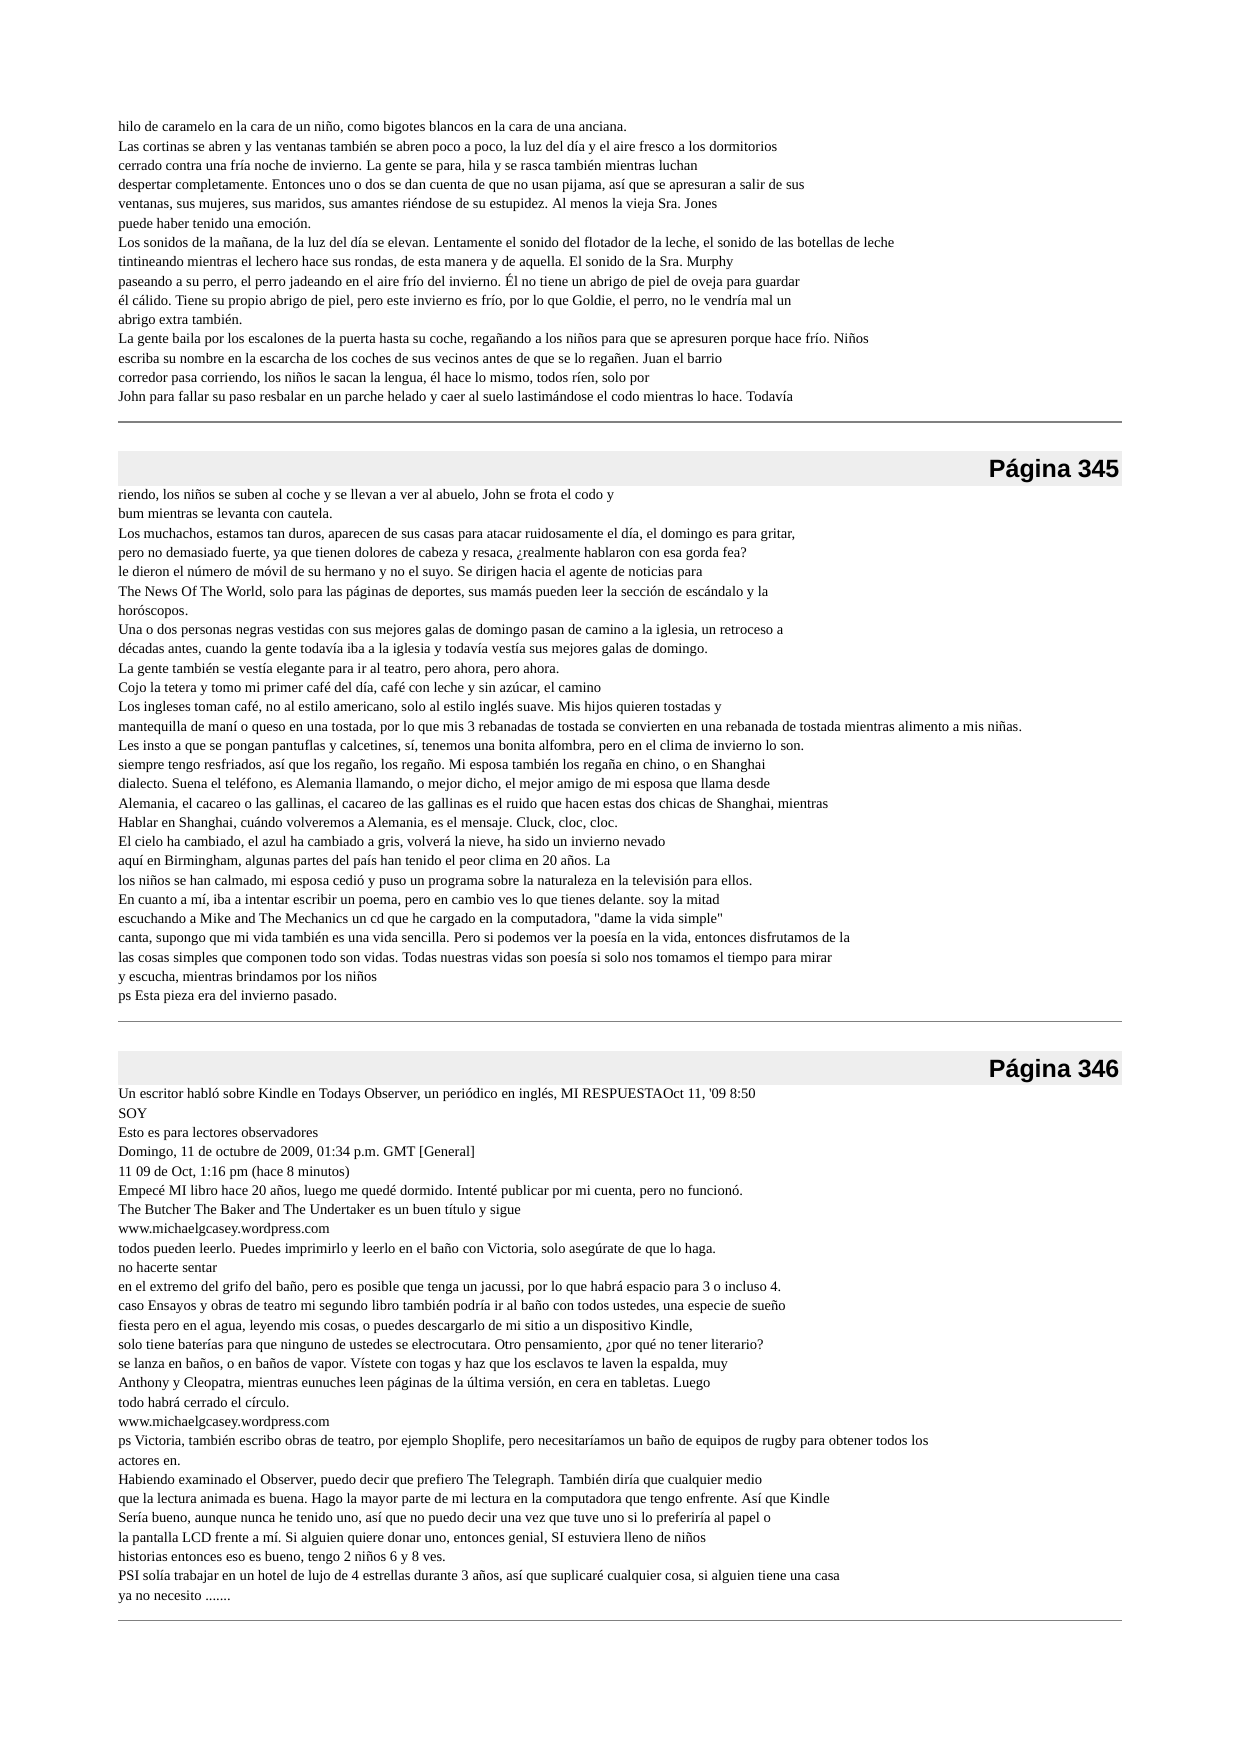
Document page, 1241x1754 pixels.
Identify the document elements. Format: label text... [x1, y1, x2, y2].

text Empecé MI libro hace 20 años, luego me quedé dormido. Intenté publicar por mi cuenta, pero no funcionó. [118, 1182, 1122, 1198]
text paseando a su perro, el perro jadeando en el aire frío del invierno. Él no tiene un abrigo de piel de oveja para guardar [118, 272, 1122, 289]
table_header Página 346 [118, 1051, 1122, 1085]
text cerrado contra una fría noche de invierno. La gente se para, hila y se rasca también mientras luchan [118, 157, 1122, 173]
text abrigo extra también. [118, 311, 1122, 328]
text www.michaelgcasey.wordpress.com [118, 1413, 1122, 1429]
text www.michaelgcasey.wordpress.com [118, 1220, 1122, 1237]
text décadas antes, cuando la gente todavía iba a la iglesia y todavía vestía sus mejores galas de domingo. [118, 640, 1122, 657]
text 11 09 de Oct, 1:16 pm (hace 8 minutos) [118, 1162, 1122, 1179]
text siempre tengo resfriados, así que los regaño, los regaño. Mi esposa también los regaña en chino, o en Shanghai [118, 756, 1122, 773]
text todos pueden leerlo. Puedes imprimirlo y leerlo en el baño con Victoria, solo asegúrate de que lo haga. [118, 1239, 1122, 1256]
text Los ingleses toman café, no al estilo americano, solo al estilo inglés suave. Mis hijos quieren tostadas y [118, 698, 1122, 715]
text actores en. [118, 1451, 1122, 1468]
text Hablar en Shanghai, cuándo volveremos a Alemania, es el mensaje. Cluck, cloc, cloc. [118, 814, 1122, 830]
text hilo de caramelo en la cara de un niño, como bigotes blancos en la cara de una anciana. [118, 118, 1122, 135]
text horóscopos. [118, 602, 1122, 618]
text le dieron el número de móvil de su hermano y no el suyo. Se dirigen hacia el agente de noticias para [118, 563, 1122, 580]
text caso Ensayos y obras de teatro mi segundo libro también podría ir al baño con todos ustedes, una especie de sueño [118, 1297, 1122, 1314]
text Sería bueno, aunque nunca he tenido uno, así que no puedo decir una vez que tuve uno si lo preferiría al papel o [118, 1509, 1122, 1526]
text mantequilla de maní o queso en una tostada, por lo que mis 3 rebanadas de tostada se convierten en una rebanada de tostada mientras alimento a mis niñas. [118, 717, 1122, 734]
text pero no demasiado fuerte, ya que tienen dolores de cabeza y resaca, ¿realmente hablaron con esa gorda fea? [118, 544, 1122, 561]
text las cosas simples que componen todo son vidas. Todas nuestras vidas son poesía si solo nos tomamos el tiempo para mirar [118, 948, 1122, 965]
text The News Of The World, solo para las páginas de deportes, sus mamás pueden leer la sección de escándalo y la [118, 582, 1122, 599]
text todo habrá cerrado el círculo. [118, 1393, 1122, 1410]
text se lanza en baños, o en baños de vapor. Vístete con togas y haz que los esclavos te laven la espalda, muy [118, 1355, 1122, 1372]
text bum mientras se levanta con cautela. [118, 505, 1122, 522]
text historias entonces eso es bueno, tengo 2 niños 6 y 8 ves. [118, 1548, 1122, 1564]
text La gente también se vestía elegante para ir al teatro, pero ahora, pero ahora. [118, 659, 1122, 676]
text Alemania, el cacareo o las gallinas, el cacareo de las gallinas es el ruido que hacen estas dos chicas de Shanghai, mientras [118, 794, 1122, 811]
text John para fallar su paso resbalar en un parche helado y caer al suelo lastimándose el codo mientras lo hace. Todavía [118, 388, 1122, 405]
text canta, supongo que mi vida también es una vida sencilla. Pero si podemos ver la poesía en la vida, entonces disfrutamos de la [118, 929, 1122, 946]
text escriba su nombre en la escarcha de los coches de sus vecinos antes de que se lo regañen. Juan el barrio [118, 349, 1122, 366]
text riendo, los niños se suben al coche y se llevan a ver al abuelo, John se frota el codo y [118, 486, 1122, 503]
text Cojo la tetera y tomo mi primer café del día, café con leche y sin azúcar, el camino [118, 679, 1122, 696]
text ps Esta pieza era del invierno pasado. [118, 987, 1122, 1004]
text La gente baila por los escalones de la puerta hasta su coche, regañando a los niños para que se apresuren porque hace frío. Niños [118, 330, 1122, 347]
text los niños se han calmado, mi esposa cedió y puso un programa sobre la naturaleza en la televisión para ellos. [118, 871, 1122, 888]
text ventanas, sus mujeres, sus maridos, sus amantes riéndose de su estupidez. Al menos la vieja Sra. Jones [118, 195, 1122, 212]
text y escucha, mientras brindamos por los niños [118, 968, 1122, 984]
text Esto es para lectores observadores [118, 1124, 1122, 1141]
text en el extremo del grifo del baño, pero es posible que tenga un jacussi, por lo que habrá espacio para 3 o incluso 4. [118, 1278, 1122, 1295]
text Les insto a que se pongan pantuflas y calcetines, sí, tenemos una bonita alfombra, pero en el clima de invierno lo son. [118, 737, 1122, 753]
text fiesta pero en el agua, leyendo mis cosas, o puedes descargarlo de mi sitio a un dispositivo Kindle, [118, 1316, 1122, 1333]
text puede haber tenido una emoción. [118, 214, 1122, 231]
text Domingo, 11 de octubre de 2009, 01:34 p.m. GMT [General] [118, 1143, 1122, 1160]
text solo tiene baterías para que ninguno de ustedes se electrocutara. Otro pensamiento, ¿por qué no tener literario? [118, 1336, 1122, 1352]
text Un escritor habló sobre Kindle en Todays Observer, un periódico en inglés, MI RESPUESTAOct 11, '09 8:50 [118, 1085, 1122, 1102]
text ya no necesito ....... [118, 1586, 1122, 1603]
text Habiendo examinado el Observer, puedo decir que prefiero The Telegraph. También diría que cualquier medio [118, 1471, 1122, 1487]
text la pantalla LCD frente a mí. Si alguien quiere donar uno, entonces genial, SI estuviera lleno de niños [118, 1528, 1122, 1545]
text Las cortinas se abren y las ventanas también se abren poco a poco, la luz del día y el aire fresco a los dormitorios [118, 137, 1122, 154]
text Los sonidos de la mañana, de la luz del día se elevan. Lentamente el sonido del flotador de la leche, el sonido de las botellas de leche [118, 234, 1122, 251]
text PSI solía trabajar en un hotel de lujo de 4 estrellas durante 3 años, así que suplicaré cualquier cosa, si alguien tiene una casa [118, 1567, 1122, 1584]
text En cuanto a mí, iba a intentar escribir un poema, pero en cambio ves lo que tienes delante. soy la mitad [118, 891, 1122, 907]
text Una o dos personas negras vestidas con sus mejores galas de domingo pasan de camino a la iglesia, un retroceso a [118, 621, 1122, 638]
text él cálido. Tiene su propio abrigo de piel, pero este invierno es frío, por lo que Goldie, el perro, no le vendría mal un [118, 292, 1122, 308]
text no hacerte sentar [118, 1259, 1122, 1275]
text Anthony y Cleopatra, mientras eunuches leen páginas de la última versión, en cera en tabletas. Luego [118, 1374, 1122, 1391]
text SOY [118, 1104, 1122, 1121]
text tintineando mientras el lechero hace sus rondas, de esta manera y de aquella. El sonido de la Sra. Murphy [118, 253, 1122, 270]
text The Butcher The Baker and The Undertaker es un buen título y sigue [118, 1201, 1122, 1218]
text Los muchachos, estamos tan duros, aparecen de sus casas para atacar ruidosamente el día, el domingo es para gritar, [118, 524, 1122, 541]
text escuchando a Mike and The Mechanics un cd que he cargado en la computadora, "dame la vida simple" [118, 910, 1122, 927]
text El cielo ha cambiado, el azul ha cambiado a gris, volverá la nieve, ha sido un invierno nevado [118, 833, 1122, 850]
text corredor pasa corriendo, los niños le sacan la lengua, él hace lo mismo, todos ríen, solo por [118, 369, 1122, 385]
text ps Victoria, también escribo obras de teatro, por ejemplo Shoplife, pero necesitaríamos un baño de equipos de rugby para obtener todos los [118, 1432, 1122, 1449]
text aquí en Birmingham, algunas partes del país han tenido el peor clima en 20 años. La [118, 852, 1122, 869]
table_header Página 345 [118, 451, 1122, 486]
text despertar completamente. Entonces uno o dos se dan cuenta de que no usan pijama, así que se apresuran a salir de sus [118, 176, 1122, 193]
text dialecto. Suena el teléfono, es Alemania llamando, o mejor dicho, el mejor amigo de mi esposa que llama desde [118, 775, 1122, 792]
text que la lectura animada es buena. Hago la mayor parte de mi lectura en la computadora que tengo enfrente. Así que Kindle [118, 1490, 1122, 1507]
